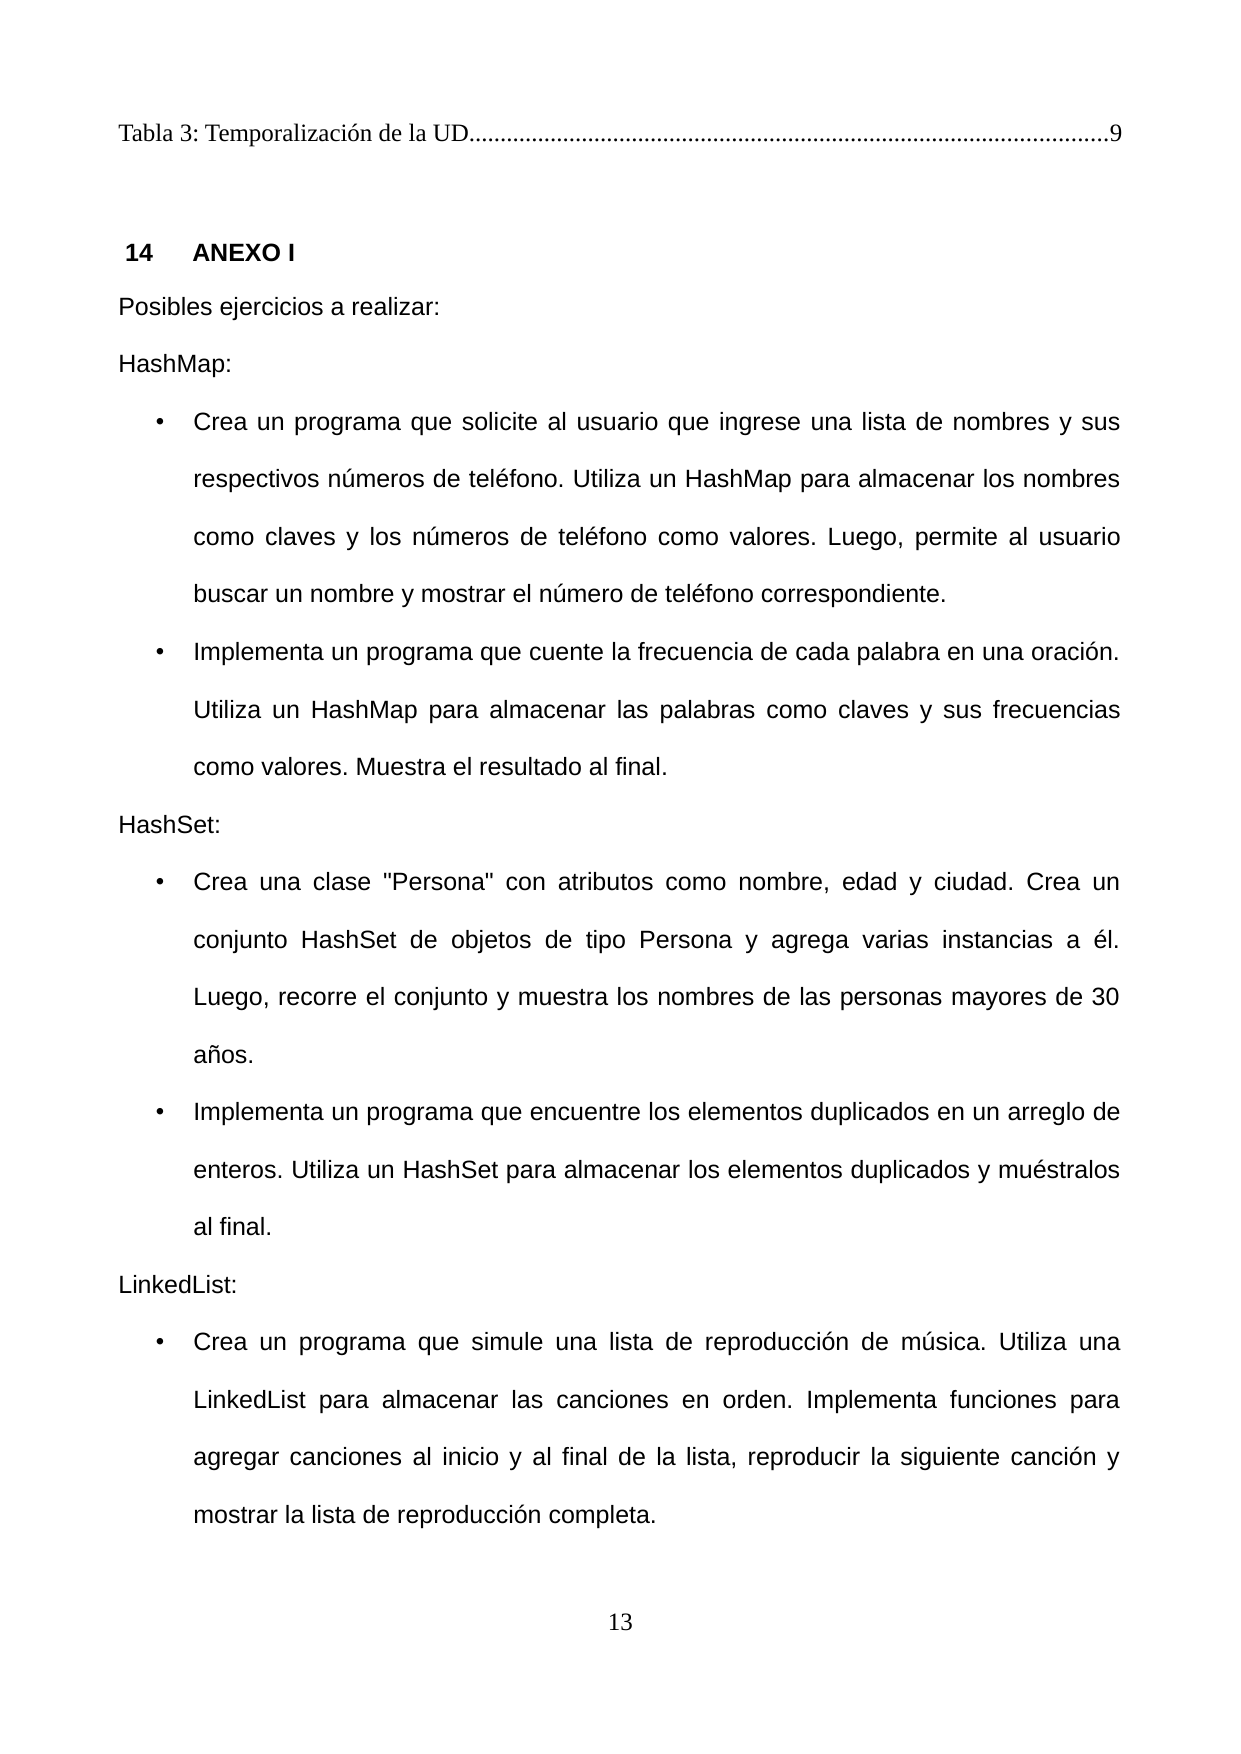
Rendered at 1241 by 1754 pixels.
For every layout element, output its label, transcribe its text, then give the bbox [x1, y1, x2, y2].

text Tabla 3: Temporalización de la UD 9 [118, 118, 1122, 147]
text HashSet: [118, 809, 1122, 838]
text Posibles ejercicios a realizar: [118, 292, 1122, 321]
list Crea un programa que solicite al usuario que ingrese una lista de nombres y sus respectivos números de teléfono. Utiliza un HashMap para almacenar los nombres como claves y los números de teléfono como valores. Luego, permite al usuario buscar un nombre y mostrar el número de teléfono correspondiente. [156, 407, 1122, 608]
subtitle ANEXO I [118, 238, 1122, 267]
text LinkedList: [118, 1270, 1122, 1298]
list Crea una clase "Persona" con atributos como nombre, edad y ciudad. Crea un conjunto HashSet de objetos de tipo Persona y agrega varias instancias a él. Luego, recorre el conjunto y muestra los nombres de las personas mayores de 30 años. [156, 867, 1122, 1068]
list Implementa un programa que encuentre los elementos duplicados en un arreglo de enteros. Utiliza un HashSet para almacenar los elementos duplicados y muéstralos al final. [156, 1097, 1122, 1241]
list Crea un programa que simule una lista de reproducción de música. Utiliza una LinkedList para almacenar las canciones en orden. Implementa funciones para agregar canciones al inicio y al final de la lista, reproducir la siguiente canción y mostrar la lista de reproducción completa. [156, 1327, 1122, 1529]
list Implementa un programa que cuente la frecuencia de cada palabra en una oración. Utiliza un HashMap para almacenar las palabras como claves y sus frecuencias como valores. Muestra el resultado al final. [156, 637, 1122, 781]
text HashMap: [118, 349, 1122, 378]
